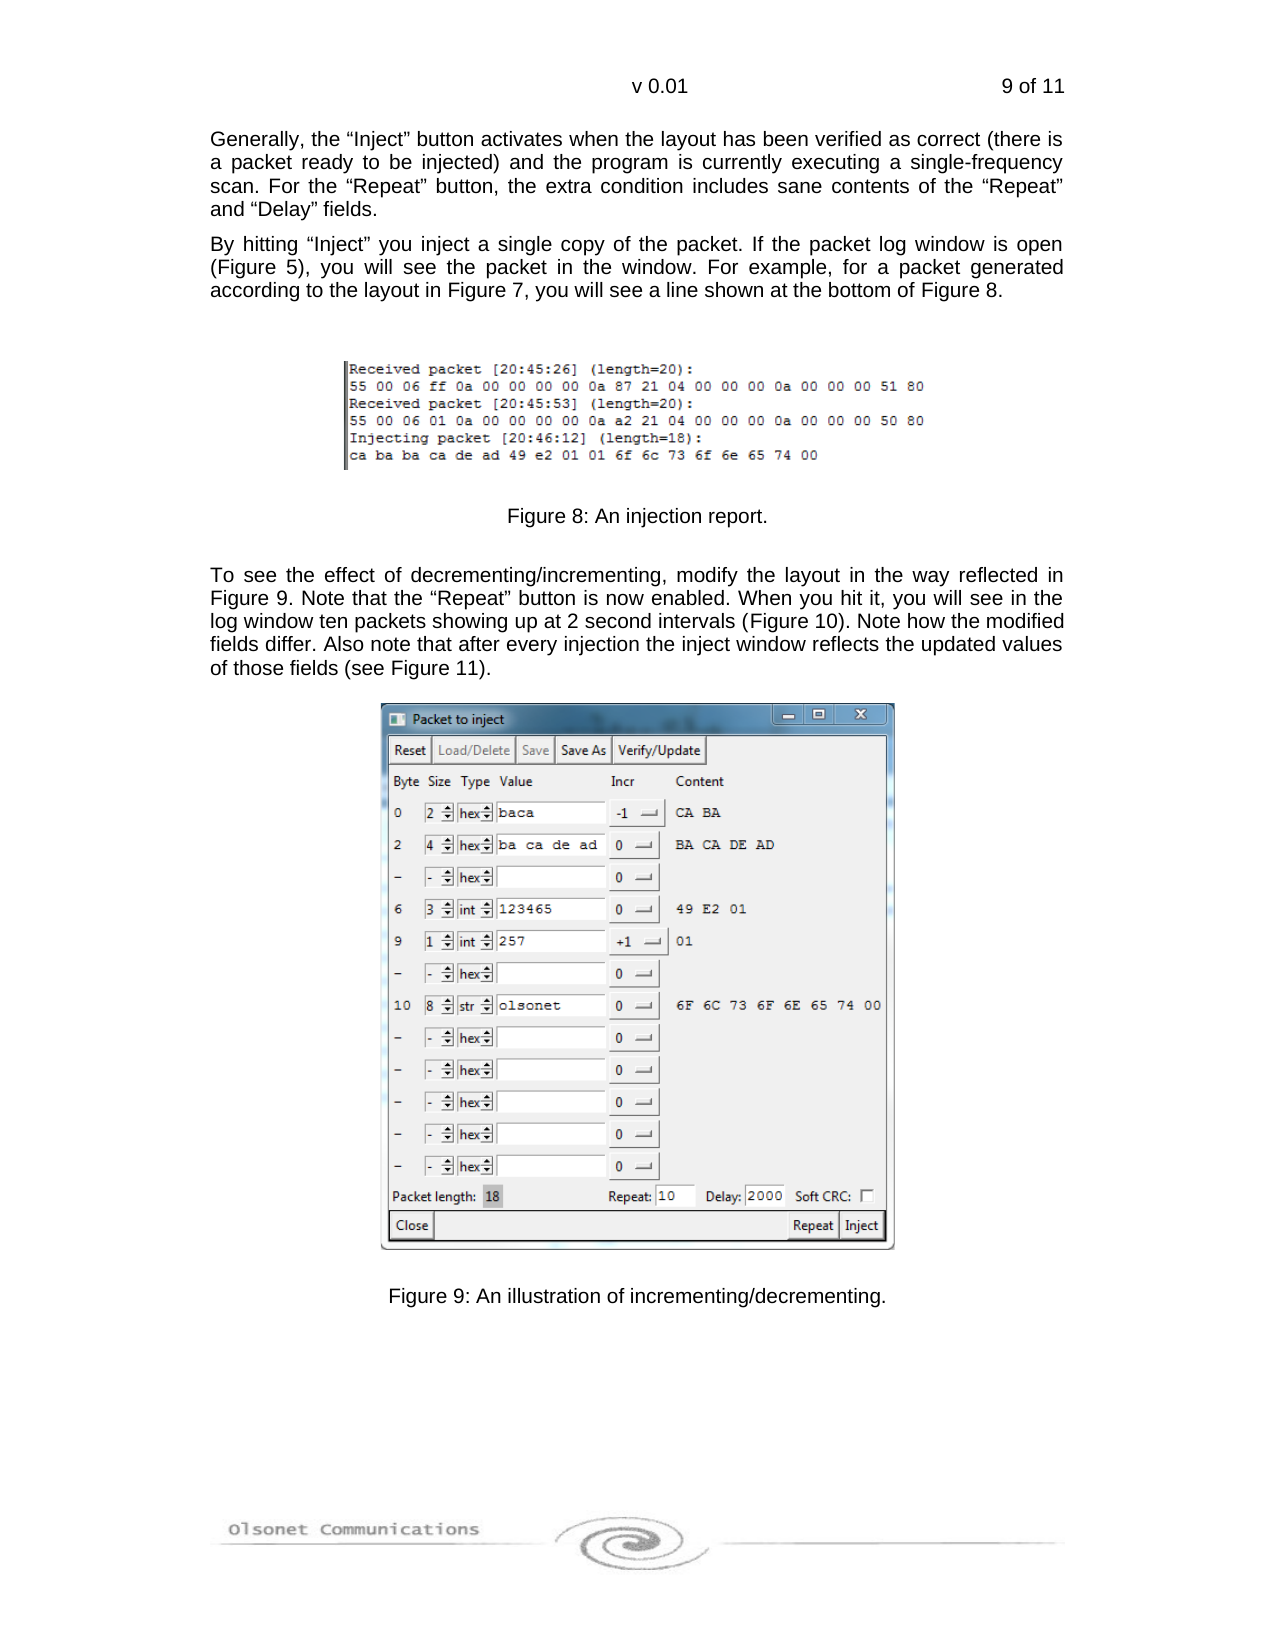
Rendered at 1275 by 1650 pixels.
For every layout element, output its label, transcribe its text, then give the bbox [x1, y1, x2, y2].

picture [343, 361, 932, 470]
picture [380, 703, 895, 1250]
text To see the effect of decrementing/incrementing, modify the layout in the way reflected in Figure 9. Note that the “Repeat” button is now enabled. When you hit it, you will see in the log window ten packets showing up at 2 second intervals (Figure 10). Note how the modified fields differ. Also note that after every injection the inject window reflects the updated values of those fields (see Figure 11). [210, 563, 1065, 679]
text Figure 9: An illustration of incrementing/decrementing. [381, 1285, 894, 1308]
picture [210, 1501, 1065, 1593]
text Figure 8: An injection report. [343, 505, 932, 528]
text Generally, the “Inject” button activates when the layout has been verified as correct (there is a packet ready to be injected) and the program is currently executing a single-frequency scan. For the “Repeat” button, the extra condition includes sane contents of the “Repeat” and “Delay” fields. [210, 128, 1065, 221]
text By hitting “Inject” you inject a single copy of the packet. If the packet log window is open (Figure 5), you will see the packet in the window. For example, for a packet generated according to the layout in Figure 7, you will see a line shown at the bottom of Figure 8. [210, 232, 1065, 302]
